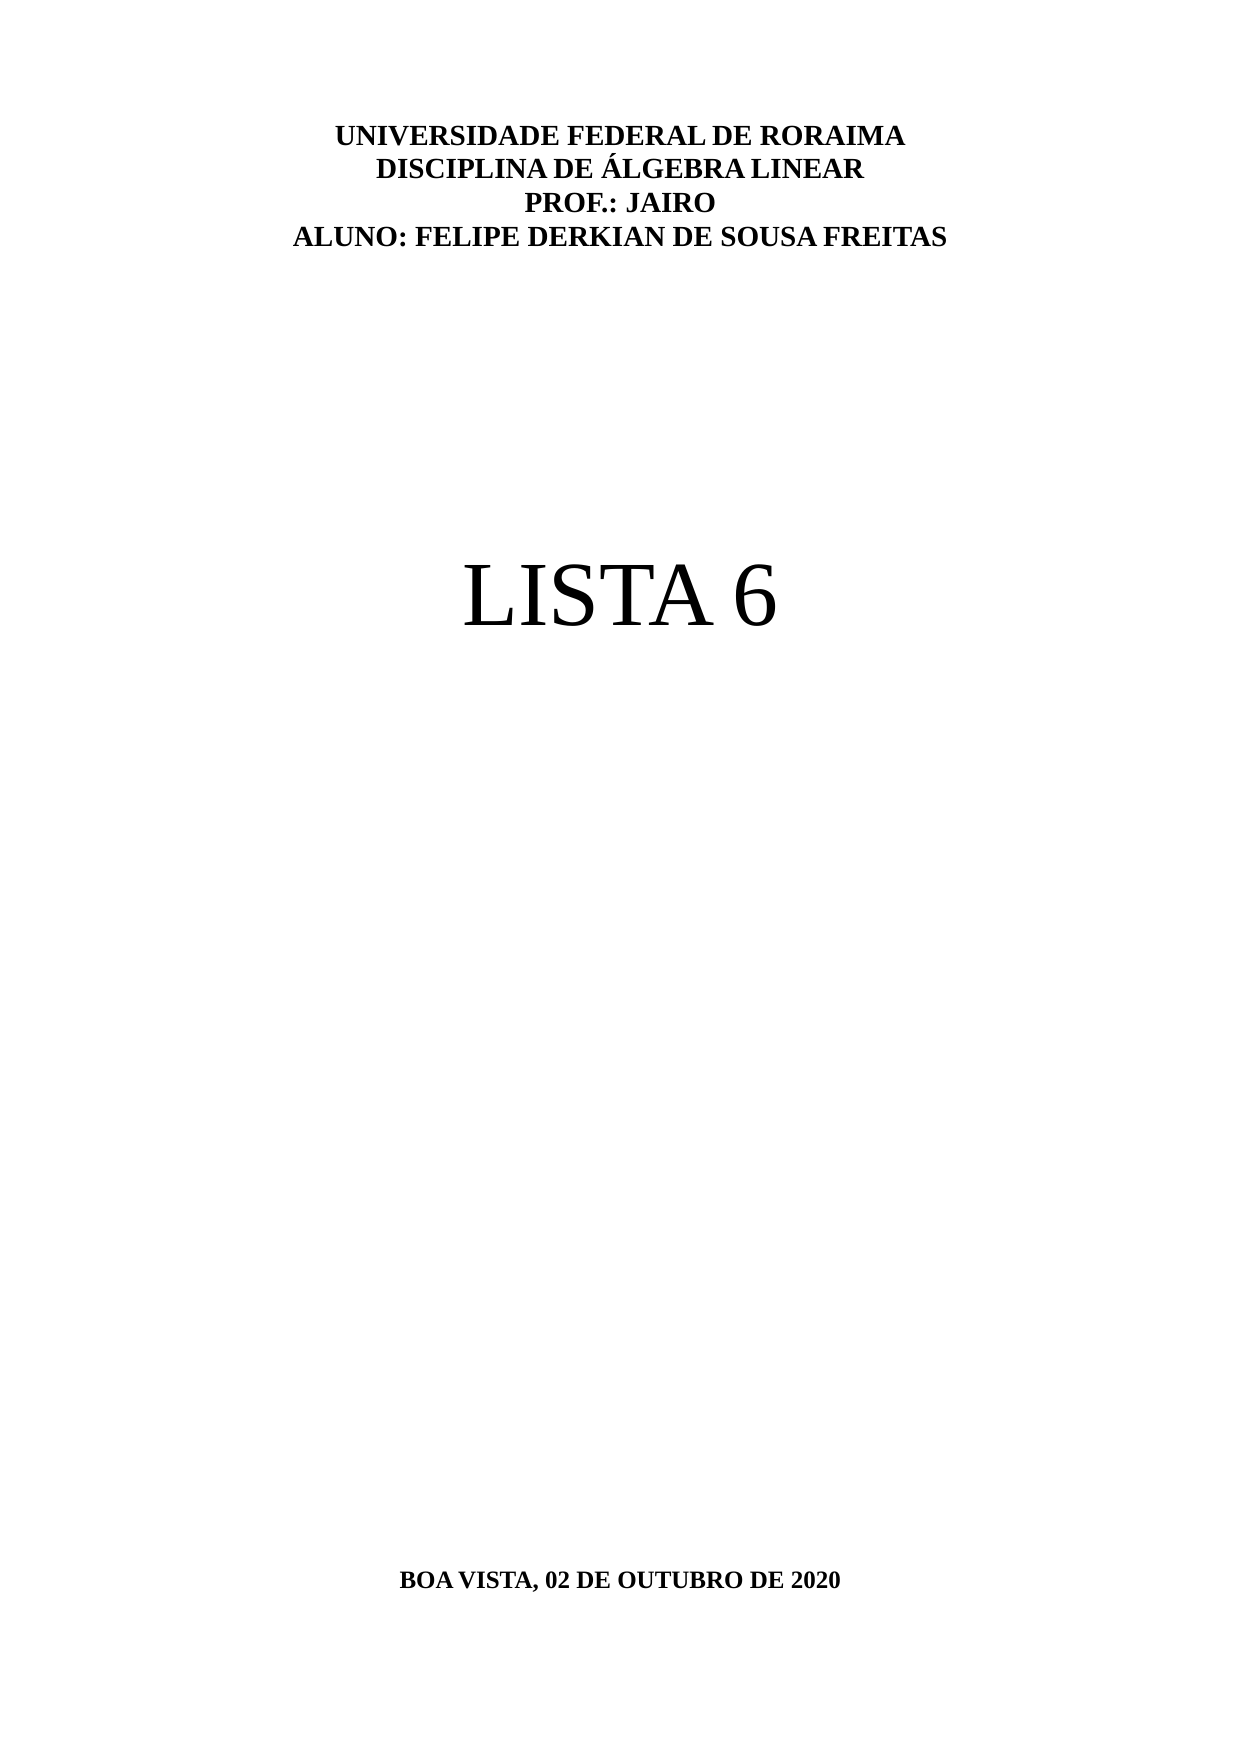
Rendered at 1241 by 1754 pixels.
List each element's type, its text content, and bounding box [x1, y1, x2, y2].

text UNIVERSIDADE FEDERAL DE RORAIMA [118, 118, 1122, 152]
text BOA VISTA, 02 DE OUTUBRO DE 2020 [118, 1565, 1122, 1594]
text PROF.: JAIRO [118, 185, 1122, 219]
text DISCIPLINA DE ÁLGEBRA LINEAR [118, 152, 1122, 185]
text ALUNO: FELIPE DERKIAN DE SOUSA FREITAS [118, 219, 1122, 252]
text LISTA 6 [118, 540, 1122, 645]
